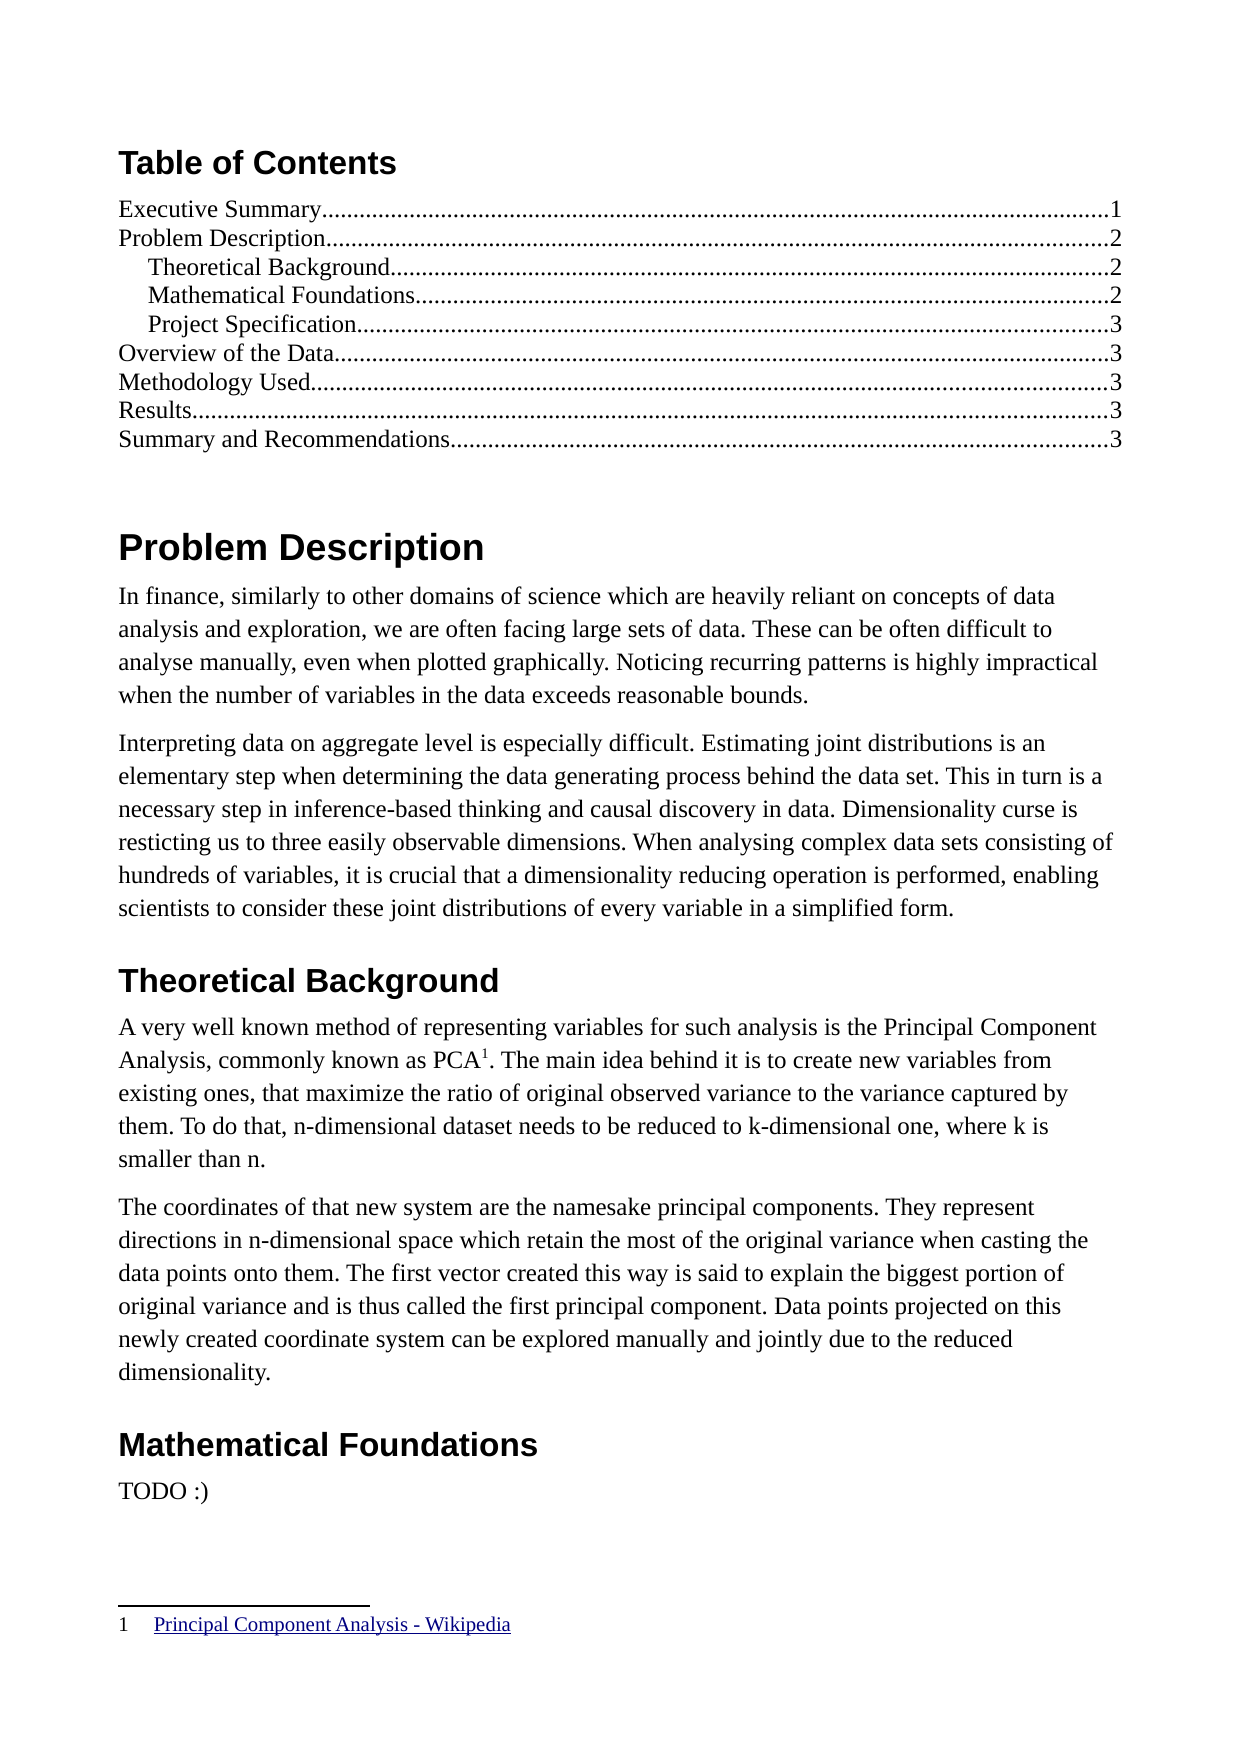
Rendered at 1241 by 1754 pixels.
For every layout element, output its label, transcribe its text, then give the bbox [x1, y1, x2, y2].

text Overview of the Data 3 [118, 338, 1122, 367]
text Principal Component Analysis - Wikipedia [118, 1612, 1122, 1636]
text In finance, similarly to other domains of science which are heavily reliant on concepts of data analysis and exploration, we are often facing large sets of data. These can be often difficult to analyse manually, even when plotted graphically. Noticing recurring patterns is highly impractical when the number of variables in the data exceeds reasonable bounds. [118, 581, 1122, 709]
subtitle Problem Description [118, 525, 1122, 568]
text Theoretical Background 2 [148, 252, 1122, 280]
subtitle Mathematical Foundations [118, 1425, 1122, 1464]
text Interpreting data on aggregate level is especially difficult. Estimating joint distributions is an elementary step when determining the data generating process behind the data set. This in turn is a necessary step in inference-based thinking and causal discovery in data. Dimensionality curse is resticting us to three easily observable dimensions. When analysing complex data sets consisting of hundreds of variables, it is crucial that a dimensionality reducing operation is performed, enabling scientists to consider these joint distributions of every variable in a simplified form. [118, 728, 1122, 922]
subtitle Theoretical Background [118, 961, 1122, 1000]
text Results 3 [118, 395, 1122, 424]
subtitle Table of Contents [118, 143, 1122, 182]
text Methodology Used 3 [118, 367, 1122, 395]
text Summary and Recommendations 3 [118, 424, 1122, 453]
text Project Specification 3 [148, 309, 1122, 338]
text The coordinates of that new system are the namesake principal components. They represent directions in n-dimensional space which retain the most of the original variance when casting the data points onto them. The first vector created this way is said to explain the biggest portion of original variance and is thus called the first principal component. Data points projected on this newly created coordinate system can be explored manually and jointly due to the reduced dimensionality. [118, 1192, 1122, 1386]
text A very well known method of representing variables for such analysis is the Principal Component Analysis, commonly known as PCA. The main idea behind it is to create new variables from existing ones, that maximize the ratio of original observed variance to the variance captured by them. To do that, n-dimensional dataset needs to be reduced to k-dimensional one, where k is smaller than n. [118, 1012, 1122, 1173]
text Executive Summary 1 [118, 194, 1122, 223]
text TODO :) [118, 1476, 1122, 1505]
text Problem Description 2 [118, 223, 1122, 252]
text Mathematical Foundations 2 [148, 280, 1122, 309]
